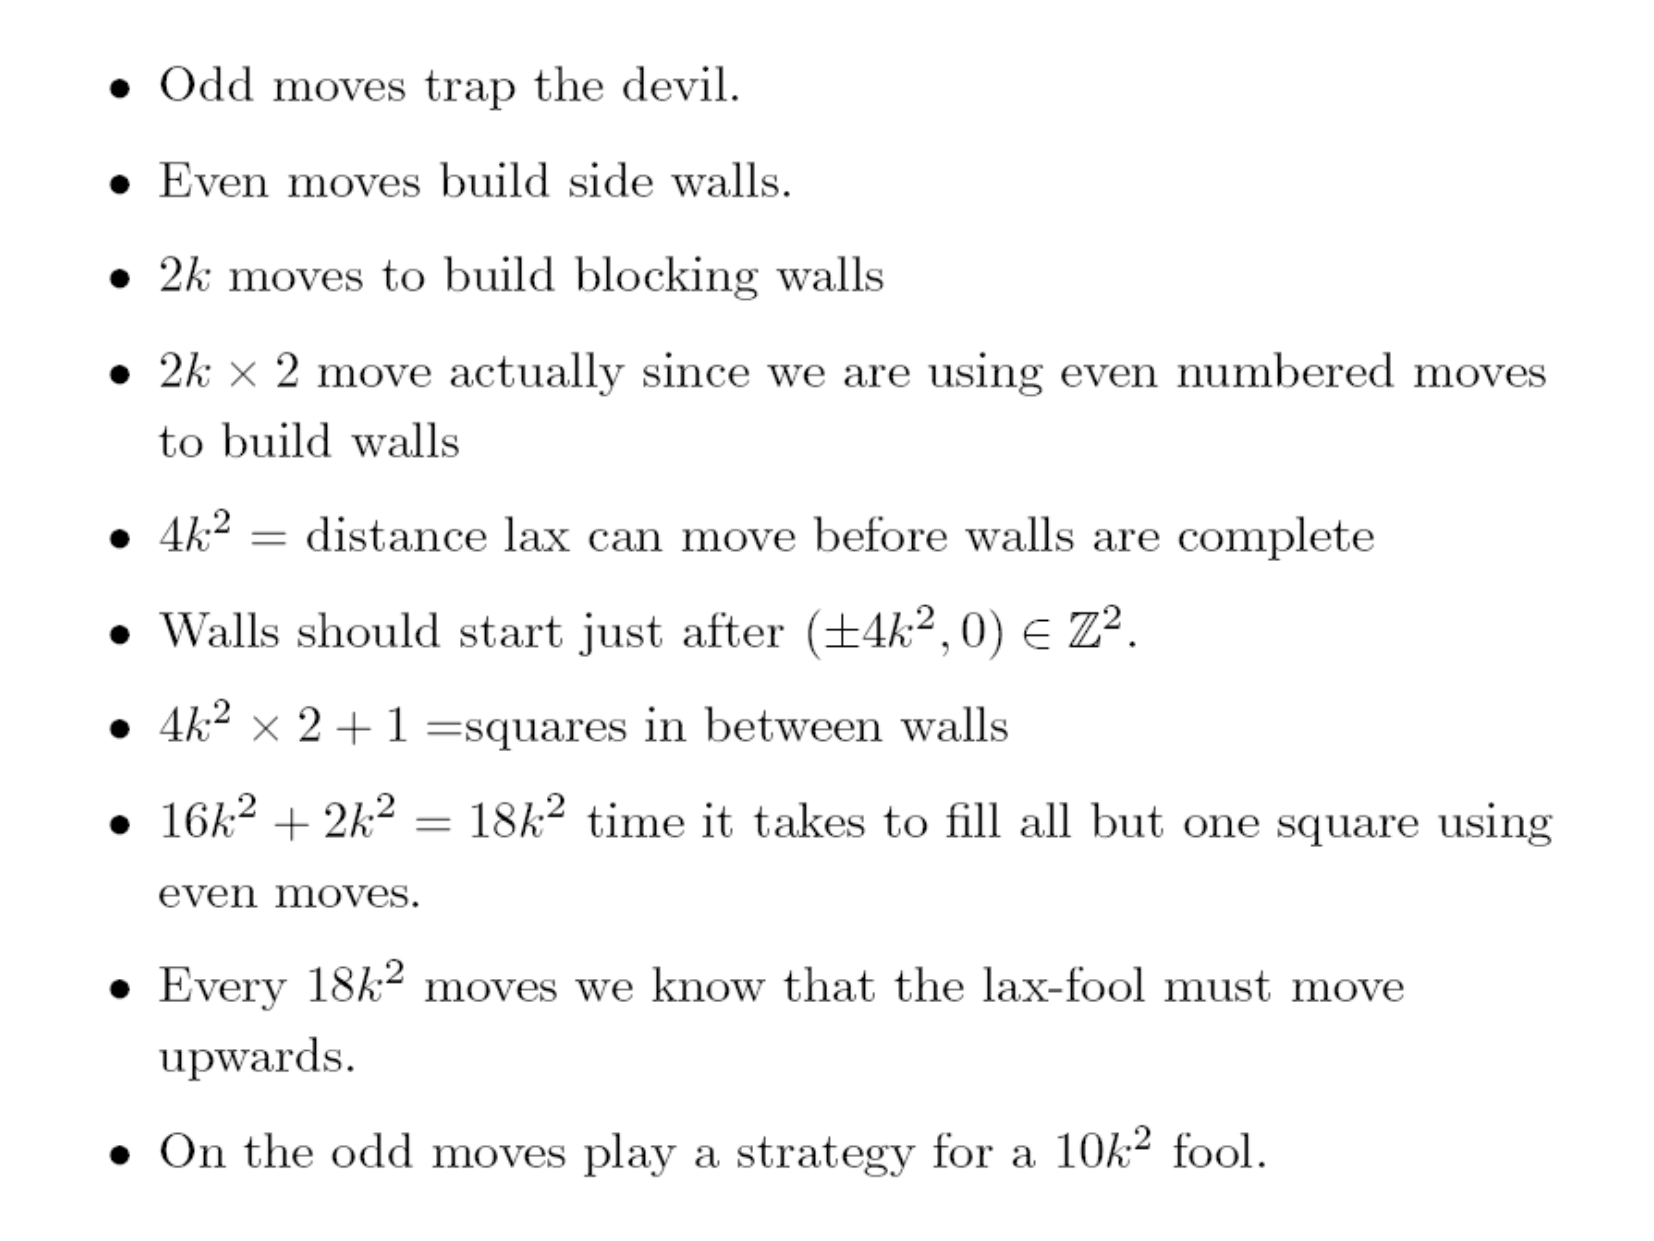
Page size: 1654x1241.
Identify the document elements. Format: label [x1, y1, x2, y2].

picture [82, 59, 1572, 1181]
